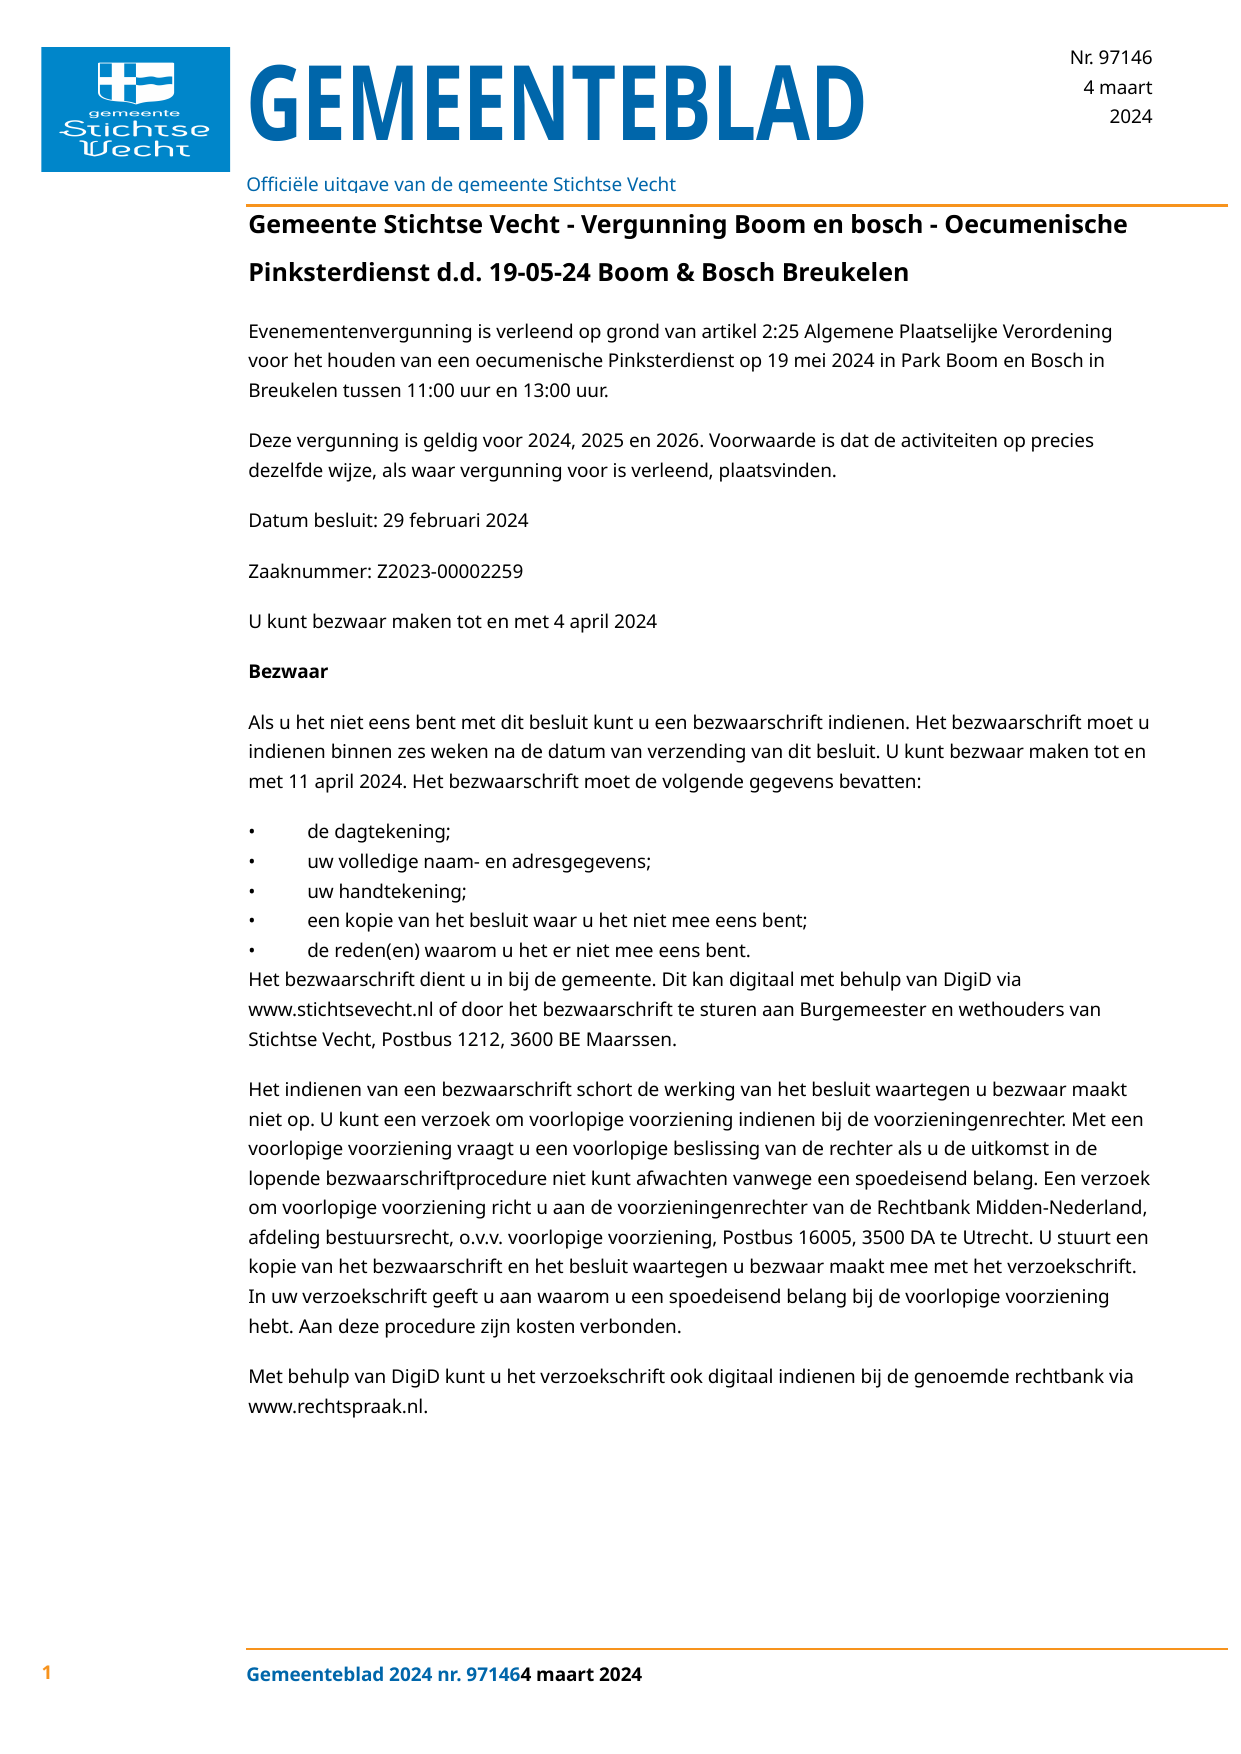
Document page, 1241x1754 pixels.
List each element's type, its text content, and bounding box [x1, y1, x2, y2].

text Met behulp van DigiD kunt u het verzoekschrift ook digitaal indienen bij de genoemde rechtbank via www.rechtspraak.nl. [248, 1363, 1152, 1419]
list uw handtekening; [248, 878, 1152, 904]
text Gemeente Stichtse Vecht - Vergunning Boom en bosch - Oecumenische Pinksterdienst d.d. 19-05-24 Boom & Bosch Breukelen [248, 207, 1152, 288]
text Bezwaar [248, 659, 1152, 684]
text Het bezwaarschrift dient u in bij de gemeente. Dit kan digitaal met behulp van DigiD via www.stichtsevecht.nl of door het bezwaarschrift te sturen aan Burgemeester en wethouders van Stichtse Vecht, Postbus 1212, 3600 BE Maarssen. [248, 967, 1152, 1052]
list de reden(en) waarom u het er niet mee eens bent. [248, 937, 1152, 963]
text Het indienen van een bezwaarschrift schort de werking van het besluit waartegen u bezwaar maakt niet op. U kunt een verzoek om voorlopige voorziening indienen bij de voorzieningenrechter. Met een voorlopige voorziening vraagt u een voorlopige beslissing van de rechter als u de uitkomst in de lopende bezwaarschriftprocedure niet kunt afwachten vanwege een spoedeisend belang. Een verzoek om voorlopige voorziening richt u aan de voorzieningenrechter van de Rechtbank Midden-Nederland, afdeling bestuursrecht, o.v.v. voorlopige voorziening, Postbus 16005, 3500 DA te Utrecht. U stuurt een kopie van het bezwaarschrift en het besluit waartegen u bezwaar maakt mee met het verzoekschrift. In uw verzoekschrift geeft u aan waarom u een spoedeisend belang bij de voorlopige voorziening hebt. Aan deze procedure zijn kosten verbonden. [248, 1076, 1152, 1339]
picture [137, 63, 174, 103]
text Als u het niet eens bent met dit besluit kunt u een bezwaarschrift indienen. Het bezwaarschrift moet u indienen binnen zes weken na de datum van verzending van dit besluit. U kunt bezwaar maken tot en met 11 april 2024. Het bezwaarschrift moet de volgende gegevens bevatten: [248, 709, 1152, 794]
text Datum besluit: 29 februari 2024 [248, 507, 1152, 533]
list een kopie van het besluit waar u het niet mee eens bent; [248, 907, 1152, 933]
list uw volledige naam- en adresgegevens; [248, 848, 1152, 874]
text U kunt bezwaar maken tot en met 4 april 2024 [248, 608, 1152, 634]
text Deze vergunning is geldig voor 2024, 2025 en 2026. Voorwaarde is dat de activiteiten op precies dezelfde wijze, als waar vergunning voor is verleend, plaatsvinden. [248, 427, 1152, 483]
picture [99, 63, 135, 101]
text Zaaknummer: Z2023-00002259 [248, 558, 1152, 584]
list de dagtekening; [248, 819, 1152, 844]
text Evenementenvergunning is verleend op grond van artikel 2:25 Algemene Plaatselijke Verordening voor het houden van een oecumenische Pinksterdienst op 19 mei 2024 in Park Boom en Bosch in Breukelen tussen 11:00 uur en 13:00 uur. [248, 318, 1152, 403]
